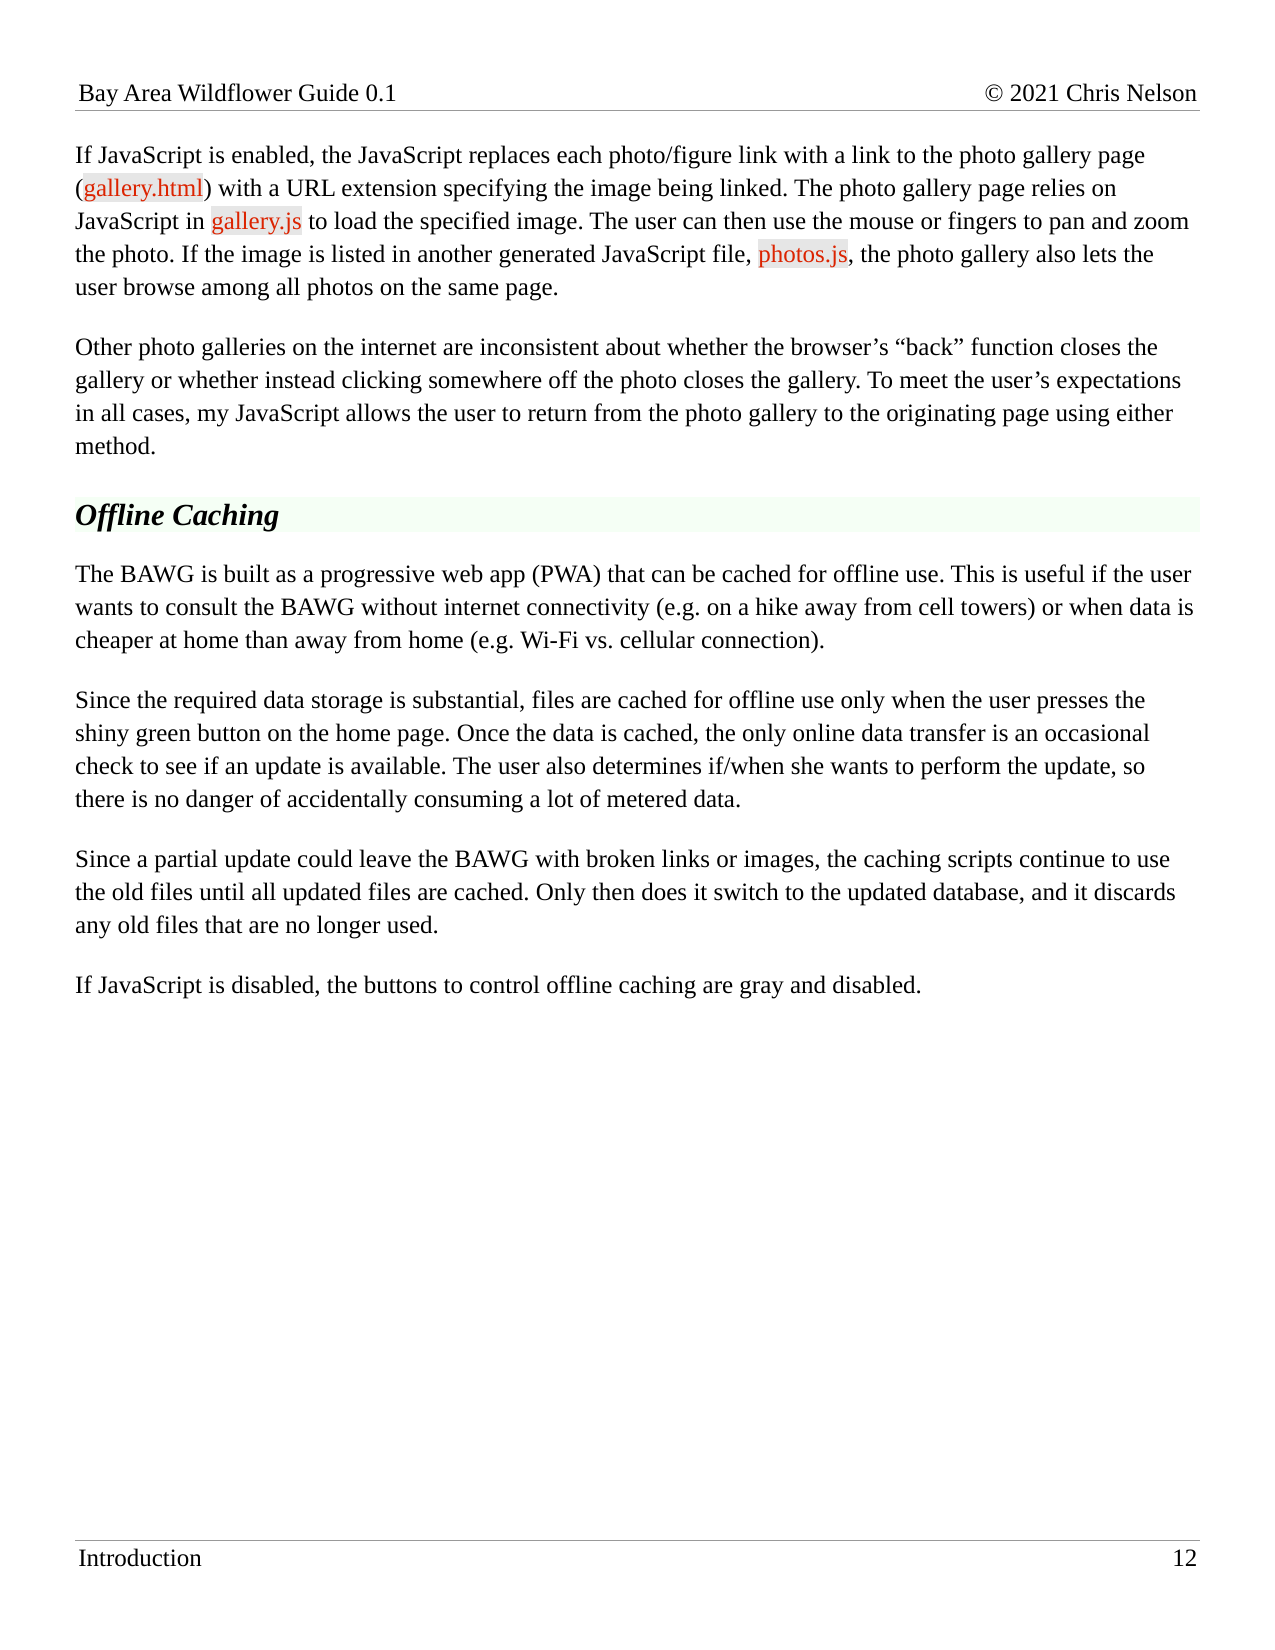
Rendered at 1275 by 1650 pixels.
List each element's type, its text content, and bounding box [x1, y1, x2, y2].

text The BAWG is built as a progressive web app (PWA) that can be cached for offline use. This is useful if the user wants to consult the BAWG without internet connectivity (e.g. on a hike away from cell towers) or when data is cheaper at home than away from home (e.g. Wi-Fi vs. cellular connection). [75, 559, 1200, 654]
subtitle Offline Caching [75, 497, 1200, 532]
text Other photo galleries on the internet are inconsistent about whether the browser’s “back” function closes the gallery or whether instead clicking somewhere off the photo closes the gallery. To meet the user’s expectations in all cases, my JavaScript allows the user to return from the photo gallery to the originating page using either method. [75, 332, 1200, 460]
text If JavaScript is enabled, the JavaScript replaces each photo/figure link with a link to the photo gallery page (gallery.html) with a URL extension specifying the image being linked. The photo gallery page relies on JavaScript in gallery.js to load the specified image. The user can then use the mouse or fingers to pan and zoom the photo. If the image is listed in another generated JavaScript file, photos.js, the photo gallery also lets the user browse among all photos on the same page. [75, 140, 1200, 301]
text If JavaScript is disabled, the buttons to control offline caching are gray and disabled. [75, 971, 1200, 999]
text Since a partial update could leave the BAWG with broken links or images, the caching scripts continue to use the old files until all updated files are cached. Only then does it switch to the updated database, and it discards any old files that are no longer used. [75, 844, 1200, 939]
text Since the required data storage is substantial, files are cached for offline use only when the user presses the shiny green button on the home page. Once the data is cached, the only online data transfer is an occasional check to see if an update is available. The user also determines if/when she wants to perform the update, so there is no danger of accidentally consuming a lot of metered data. [75, 685, 1200, 813]
